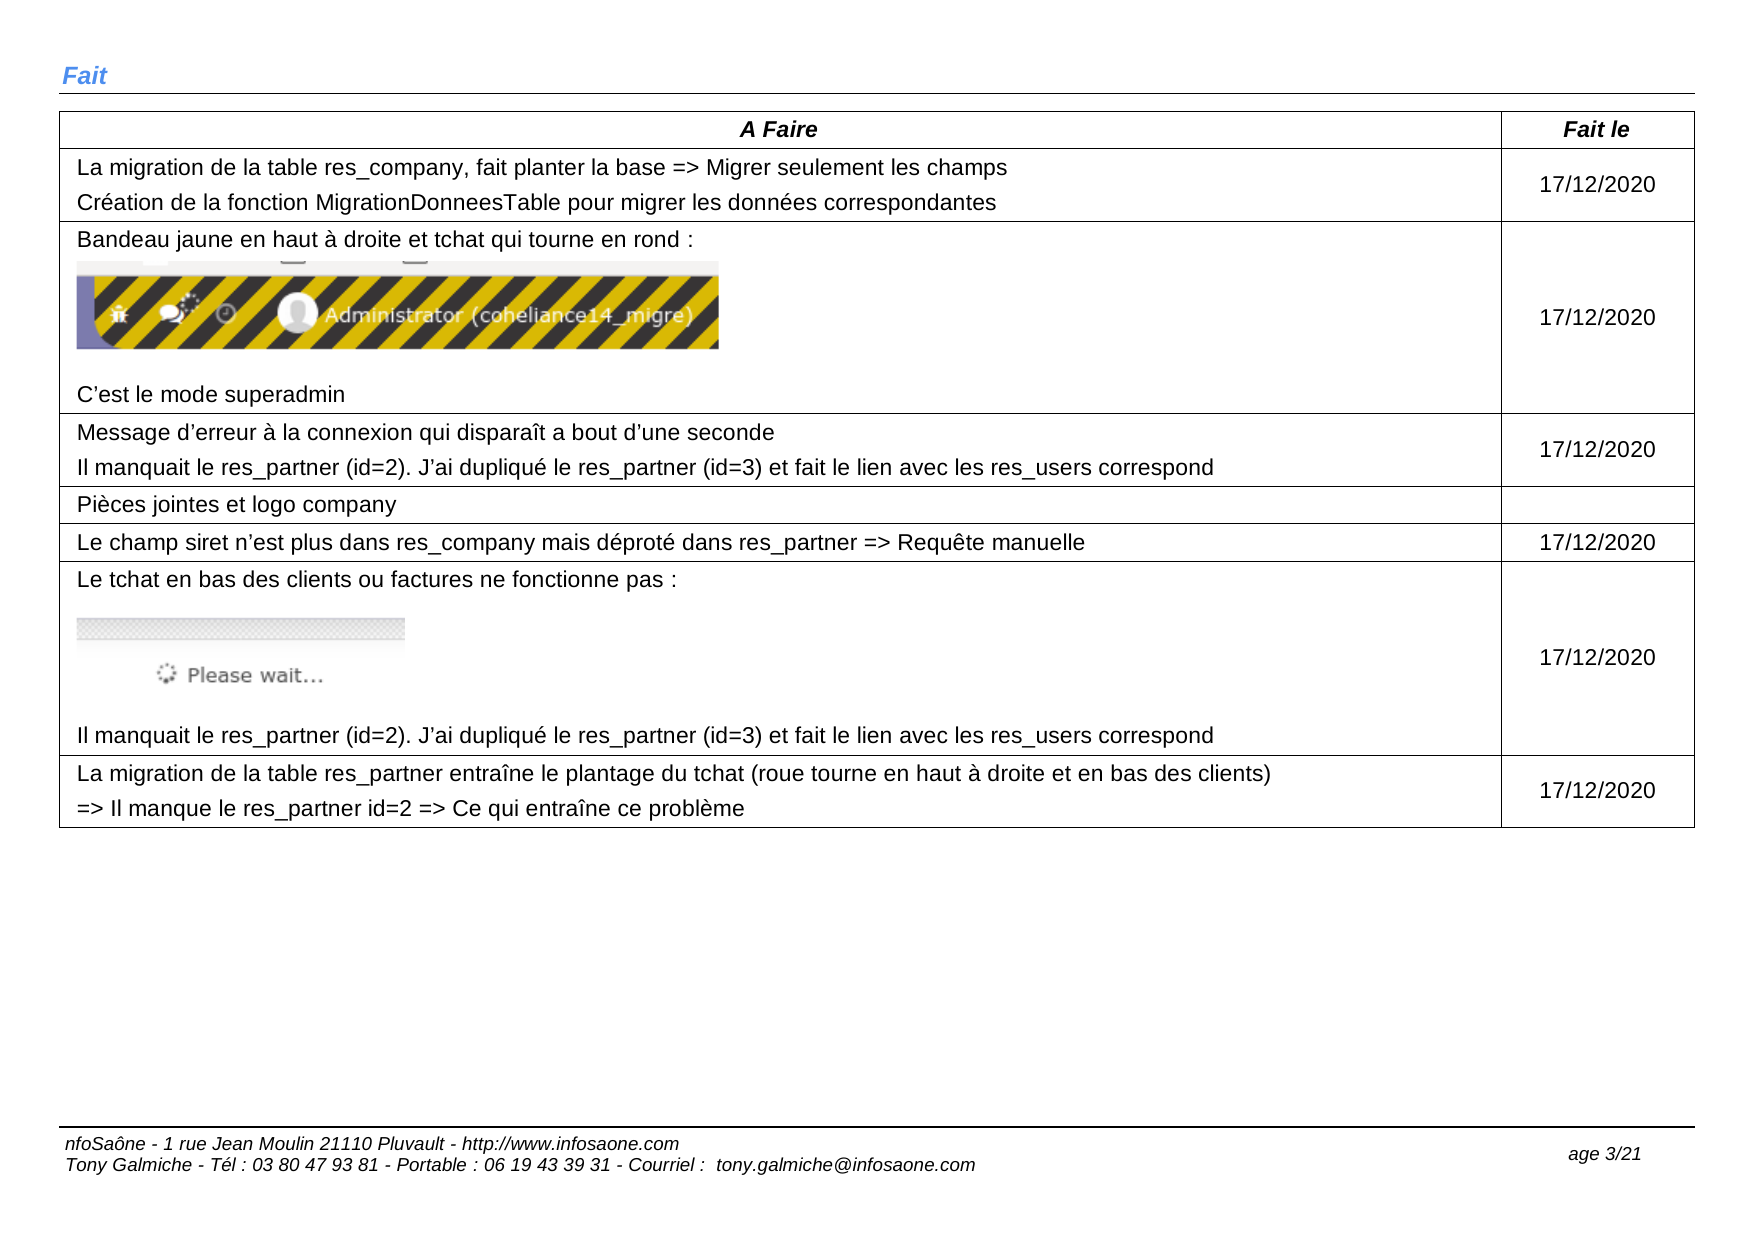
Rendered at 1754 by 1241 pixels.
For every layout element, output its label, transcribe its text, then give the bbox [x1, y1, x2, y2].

table_cell 17/12/2020 [1502, 149, 1694, 221]
table_cell 17/12/2020 [1502, 524, 1694, 561]
picture [76, 601, 405, 714]
table_cell Le champ siret n’est plus dans res_company mais déproté dans res_partner => Requête manuelle [60, 524, 1501, 561]
table_header A Faire [60, 112, 1501, 148]
table_cell 17/12/2020 [1502, 756, 1694, 827]
table_header Fait le [1502, 112, 1694, 148]
subtitle Fait [59, 59, 1695, 93]
table_cell 17/12/2020 [1502, 414, 1694, 486]
table_cell La migration de la table res_partner entraîne le plantage du tchat (roue tourne en haut à droite et en bas des clients) => Il manque le res_partner id=2 => Ce qui entraîne ce problème [60, 756, 1501, 827]
table_cell 17/12/2020 [1502, 222, 1694, 413]
table_cell Pièces jointes et logo company [60, 487, 1501, 523]
table_cell Message d’erreur à la connexion qui disparaît a bout d’une seconde Il manquait le res_partner (id=2). J’ai dupliqué le res_partner (id=3) et fait le lien avec les res_users correspond [60, 414, 1501, 486]
table_cell 17/12/2020 [1502, 562, 1694, 755]
picture [76, 261, 719, 373]
table_cell La migration de la table res_company, fait planter la base => Migrer seulement les champs Création de la fonction MigrationDonneesTable pour migrer les données correspondantes [60, 149, 1501, 221]
table_cell Bandeau jaune en haut à droite et tchat qui tourne en rond : C’est le mode superadmin [60, 222, 1501, 413]
table_cell Le tchat en bas des clients ou factures ne fonctionne pas : Il manquait le res_partner (id=2). J’ai dupliqué le res_partner (id=3) et fait le lien avec les res_users correspond [60, 562, 1501, 755]
table_cell [1502, 487, 1694, 523]
